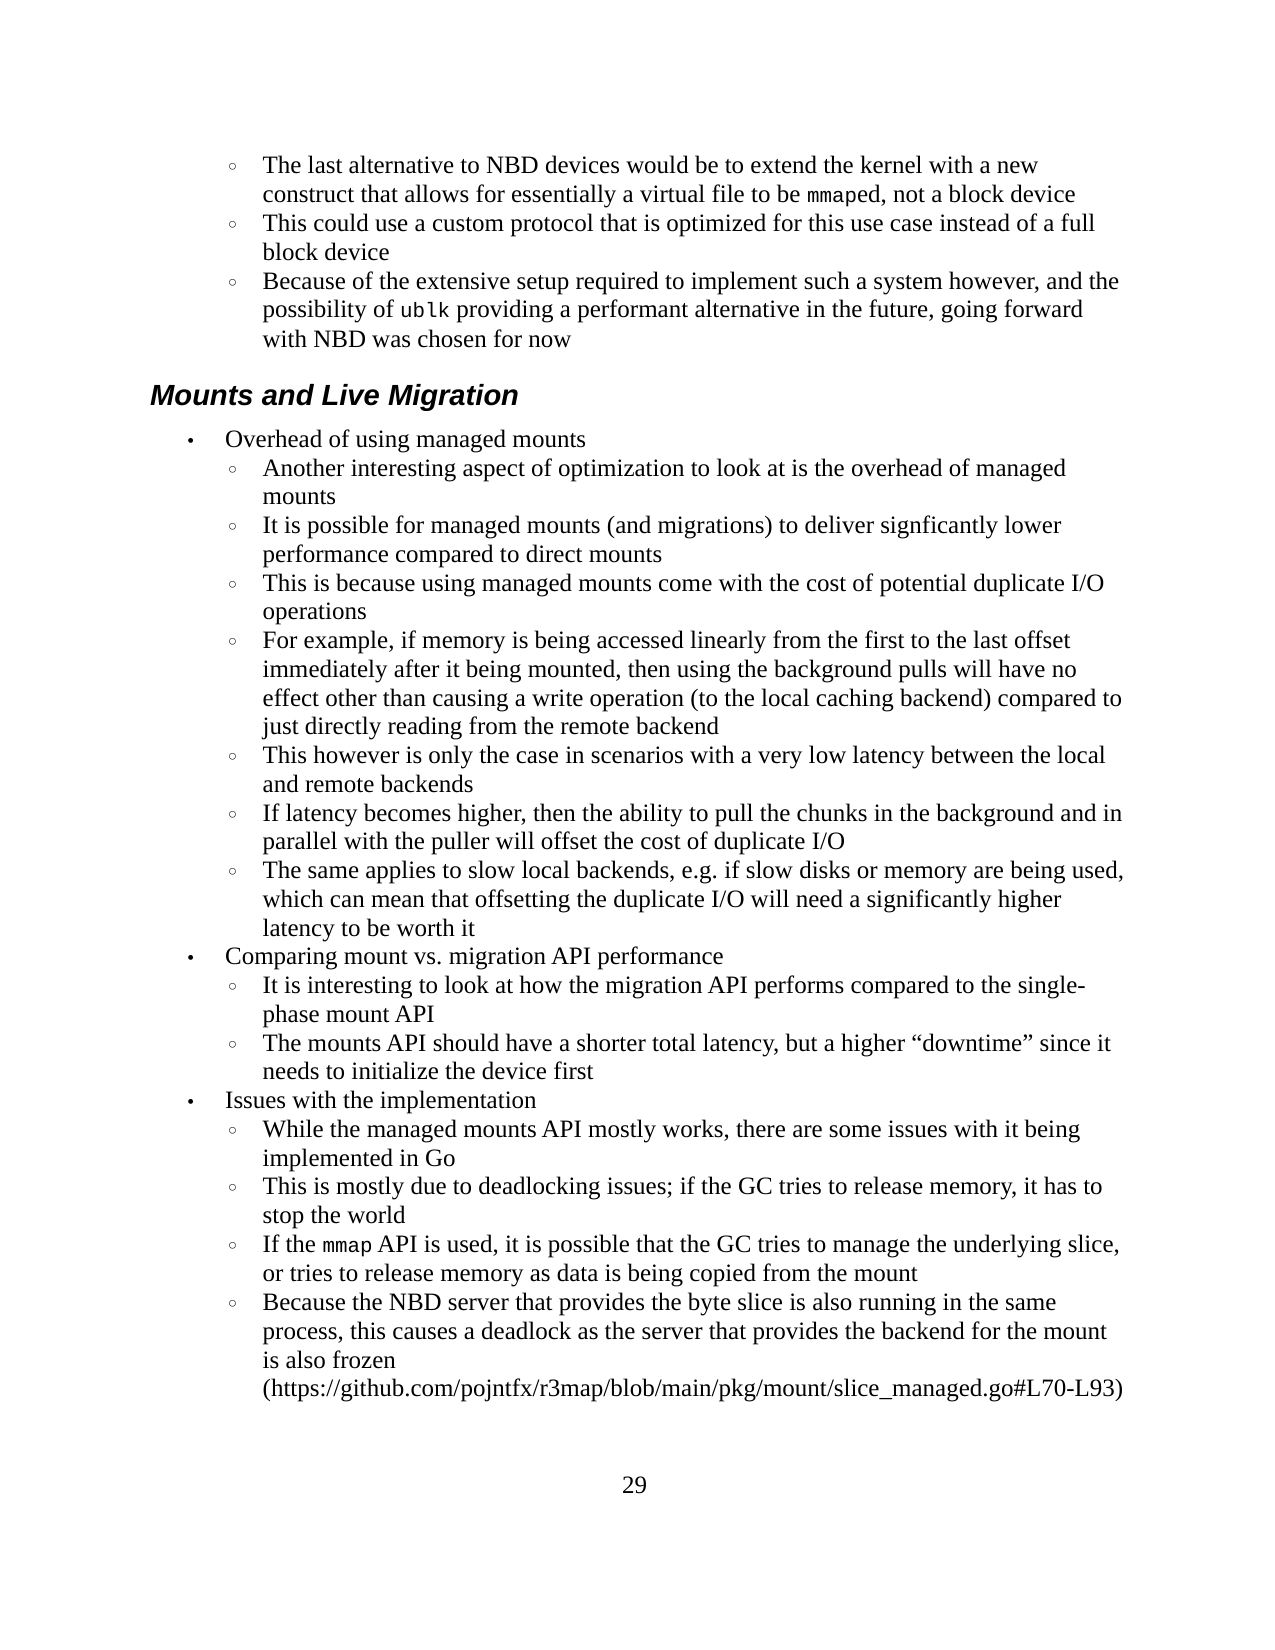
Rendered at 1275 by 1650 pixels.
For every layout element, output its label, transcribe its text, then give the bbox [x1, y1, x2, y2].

list While the managed mounts API mostly works, there are some issues with it being implemented in Go [225, 1114, 1125, 1171]
subtitle Mounts and Live Migration [150, 378, 1125, 411]
list If the mmap API is used, it is possible that the GC tries to manage the underlying slice, or tries to release memory as data is being copied from the mount [225, 1229, 1125, 1287]
list This is because using managed mounts come with the cost of potential duplicate I/O operations [225, 568, 1125, 625]
list If latency becomes higher, then the ability to pull the chunks in the background and in parallel with the puller will offset the cost of duplicate I/O [225, 798, 1125, 855]
list Another interesting aspect of optimization to look at is the overhead of managed mounts [225, 453, 1125, 510]
list For example, if memory is being accessed linearly from the first to the last offset immediately after it being mounted, then using the background pulls will have no effect other than causing a write operation (to the local caching backend) compared to just directly reading from the remote backend [225, 625, 1125, 740]
list Comparing mount vs. migration API performance [187, 941, 1125, 970]
list It is possible for managed mounts (and migrations) to deliver signficantly lower performance compared to direct mounts [225, 510, 1125, 568]
list The last alternative to NBD devices would be to extend the kernel with a new construct that allows for essentially a virtual file to be mmaped, not a block device [225, 150, 1125, 208]
list This could use a custom protocol that is optimized for this use case instead of a full block device [225, 208, 1125, 266]
list Because the NBD server that provides the byte slice is also running in the same process, this causes a deadlock as the server that provides the backend for the mount is also frozen (https://github.com/pojntfx/r3map/blob/main/pkg/mount/slice_managed.go#L70-L93) [225, 1287, 1125, 1402]
list It is interesting to look at how the migration API performs compared to the single-phase mount API [225, 970, 1125, 1028]
list This however is only the case in scenarios with a very low latency between the local and remote backends [225, 740, 1125, 798]
list Overhead of using managed mounts [187, 424, 1125, 453]
list This is mostly due to deadlocking issues; if the GC tries to release memory, it has to stop the world [225, 1171, 1125, 1229]
list Because of the extensive setup required to implement such a system however, and the possibility of ublk providing a performant alternative in the future, going forward with NBD was chosen for now [225, 266, 1125, 353]
list The same applies to slow local backends, e.g. if slow disks or memory are being used, which can mean that offsetting the duplicate I/O will need a significantly higher latency to be worth it [225, 855, 1125, 941]
list Issues with the implementation [187, 1085, 1125, 1114]
list The mounts API should have a shorter total latency, but a higher “downtime” since it needs to initialize the device first [225, 1028, 1125, 1085]
